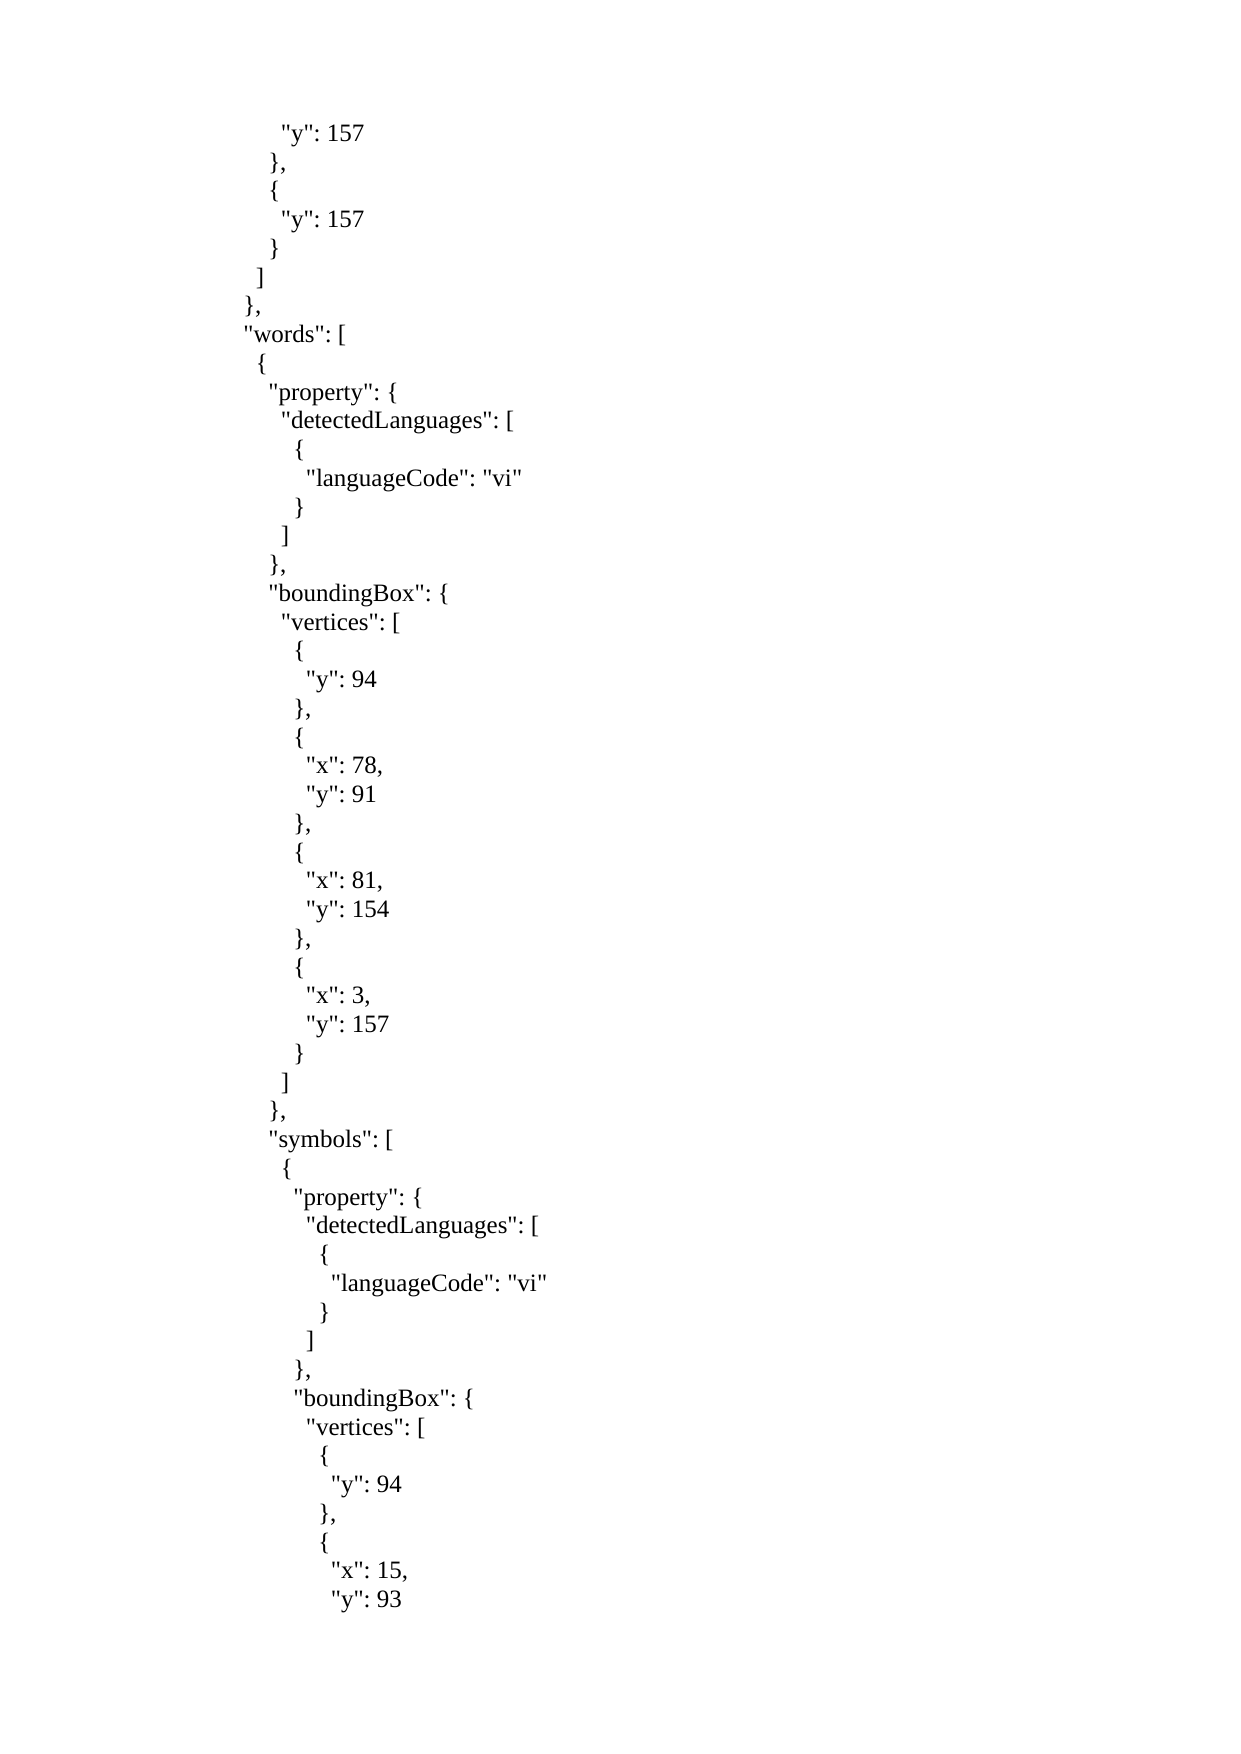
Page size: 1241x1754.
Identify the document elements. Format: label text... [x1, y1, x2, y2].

text }, [118, 923, 1122, 952]
text "languageCode": "vi" [118, 463, 1122, 492]
text "y": 157 [118, 1009, 1122, 1038]
text { [118, 1239, 1122, 1268]
text "vertices": [ [118, 607, 1122, 636]
text "property": { [118, 377, 1122, 406]
text "symbols": [ [118, 1124, 1122, 1153]
text "y": 157 [118, 204, 1122, 233]
text { [118, 837, 1122, 866]
text "detectedLanguages": [ [118, 1211, 1122, 1239]
text "y": 157 [118, 118, 1122, 147]
text { [118, 722, 1122, 751]
text { [118, 952, 1122, 981]
text } [118, 492, 1122, 521]
text "y": 94 [118, 664, 1122, 693]
text } [118, 1297, 1122, 1326]
text "x": 78, [118, 751, 1122, 779]
text } [118, 1038, 1122, 1067]
text "boundingBox": { [118, 578, 1122, 607]
text }, [118, 549, 1122, 578]
text }, [118, 808, 1122, 837]
text ] [118, 1067, 1122, 1096]
text "y": 91 [118, 779, 1122, 808]
text }, [118, 147, 1122, 176]
text }, [118, 1096, 1122, 1124]
text "y": 94 [118, 1469, 1122, 1498]
text "vertices": [ [118, 1412, 1122, 1441]
text ] [118, 262, 1122, 291]
text "languageCode": "vi" [118, 1268, 1122, 1297]
text { [118, 1153, 1122, 1182]
text "x": 3, [118, 981, 1122, 1009]
text { [118, 176, 1122, 204]
text { [118, 636, 1122, 664]
text "x": 15, [118, 1556, 1122, 1584]
text "x": 81, [118, 866, 1122, 894]
text { [118, 1441, 1122, 1469]
text }, [118, 1354, 1122, 1383]
text { [118, 1527, 1122, 1556]
text { [118, 348, 1122, 377]
text ] [118, 1326, 1122, 1354]
text } [118, 233, 1122, 262]
text ] [118, 521, 1122, 549]
text "boundingBox": { [118, 1383, 1122, 1412]
text }, [118, 1498, 1122, 1527]
text "property": { [118, 1182, 1122, 1211]
text }, [118, 693, 1122, 722]
text "y": 93 [118, 1584, 1122, 1613]
text "y": 154 [118, 894, 1122, 923]
text "words": [ [118, 319, 1122, 348]
text }, [118, 291, 1122, 319]
text { [118, 434, 1122, 463]
text "detectedLanguages": [ [118, 406, 1122, 434]
